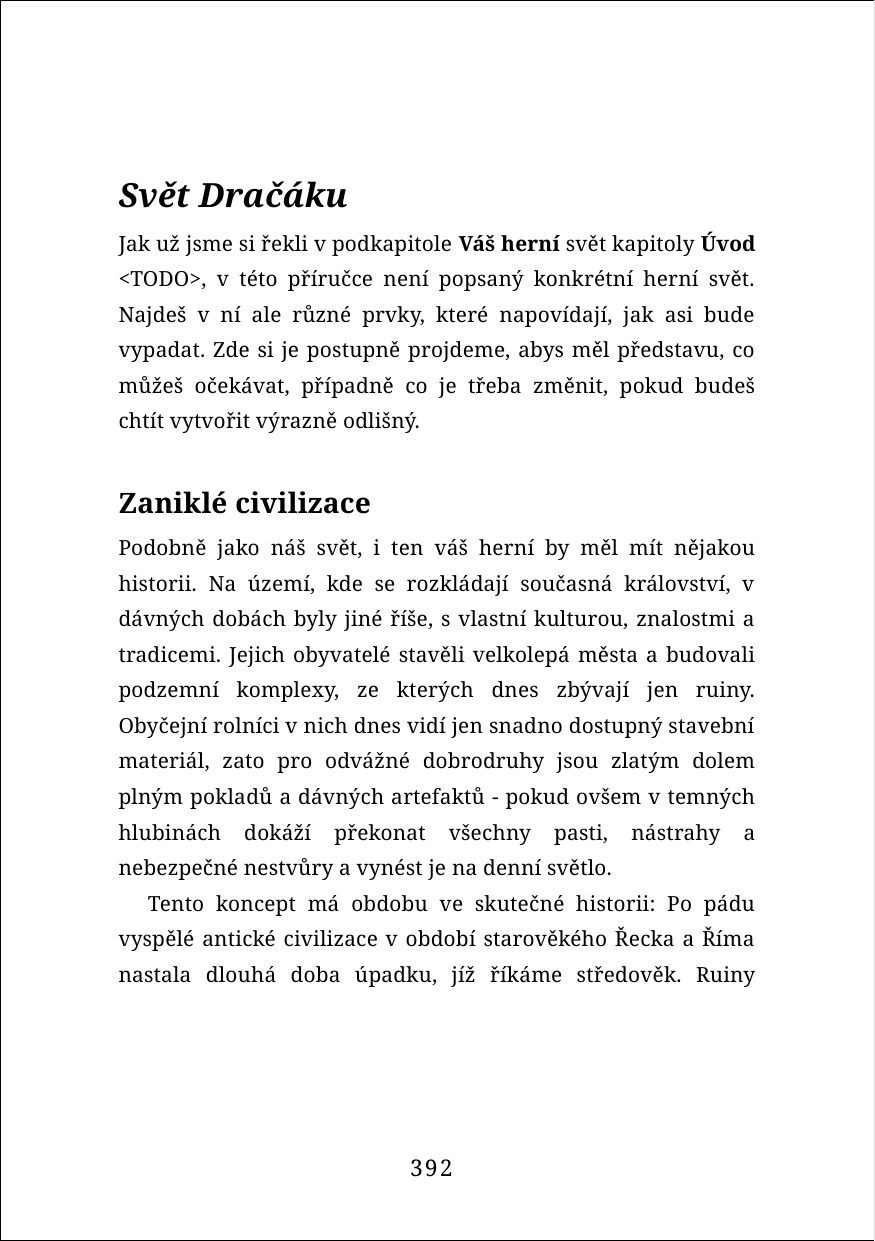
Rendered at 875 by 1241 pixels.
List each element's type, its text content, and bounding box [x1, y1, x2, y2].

text Jak už jsme si řekli v podkapitole Váš herní svět kapitoly Úvod <TODO>, v této příručce není popsaný konkrétní herní svět. Najdeš v ní ale různé prvky, které napovídají, jak asi bude vypadat. Zde si je postupně projdeme, abys měl představu, co můžeš očekávat, případně co je třeba změnit, pokud budeš chtít vytvořit výrazně odlišný. [118, 229, 756, 435]
subtitle Svět Dračáku [118, 172, 756, 217]
text Podobně jako náš svět, i ten váš herní by měl mít nějakou historii. Na území, kde se rozkládají současná království, v dávných dobách byly jiné říše, s vlastní kulturou, znalostmi a tradicemi. Jejich obyvatelé stavěli velkolepá města a budovali podzemní komplexy, ze kterých dnes zbývají jen ruiny. Obyčejní rolníci v nich dnes vidí jen snadno dostupný stavební materiál, zato pro odvážné dobrodruhy jsou zlatým dolem plným pokladů a dávných artefaktů - pokud ovšem v temných hlubinách dokáží překonat všechny pasti, nástrahy a nebezpečné nestvůry a vynést je na denní světlo. Tento koncept má obdobu ve skutečné historii: Po pádu vyspělé antické civilizace v období starověkého Řecka a Říma nastala dlouhá doba úpadku, jíž říkáme středověk. Ruiny [118, 533, 756, 988]
subtitle Zaniklé civilizace [118, 483, 756, 522]
